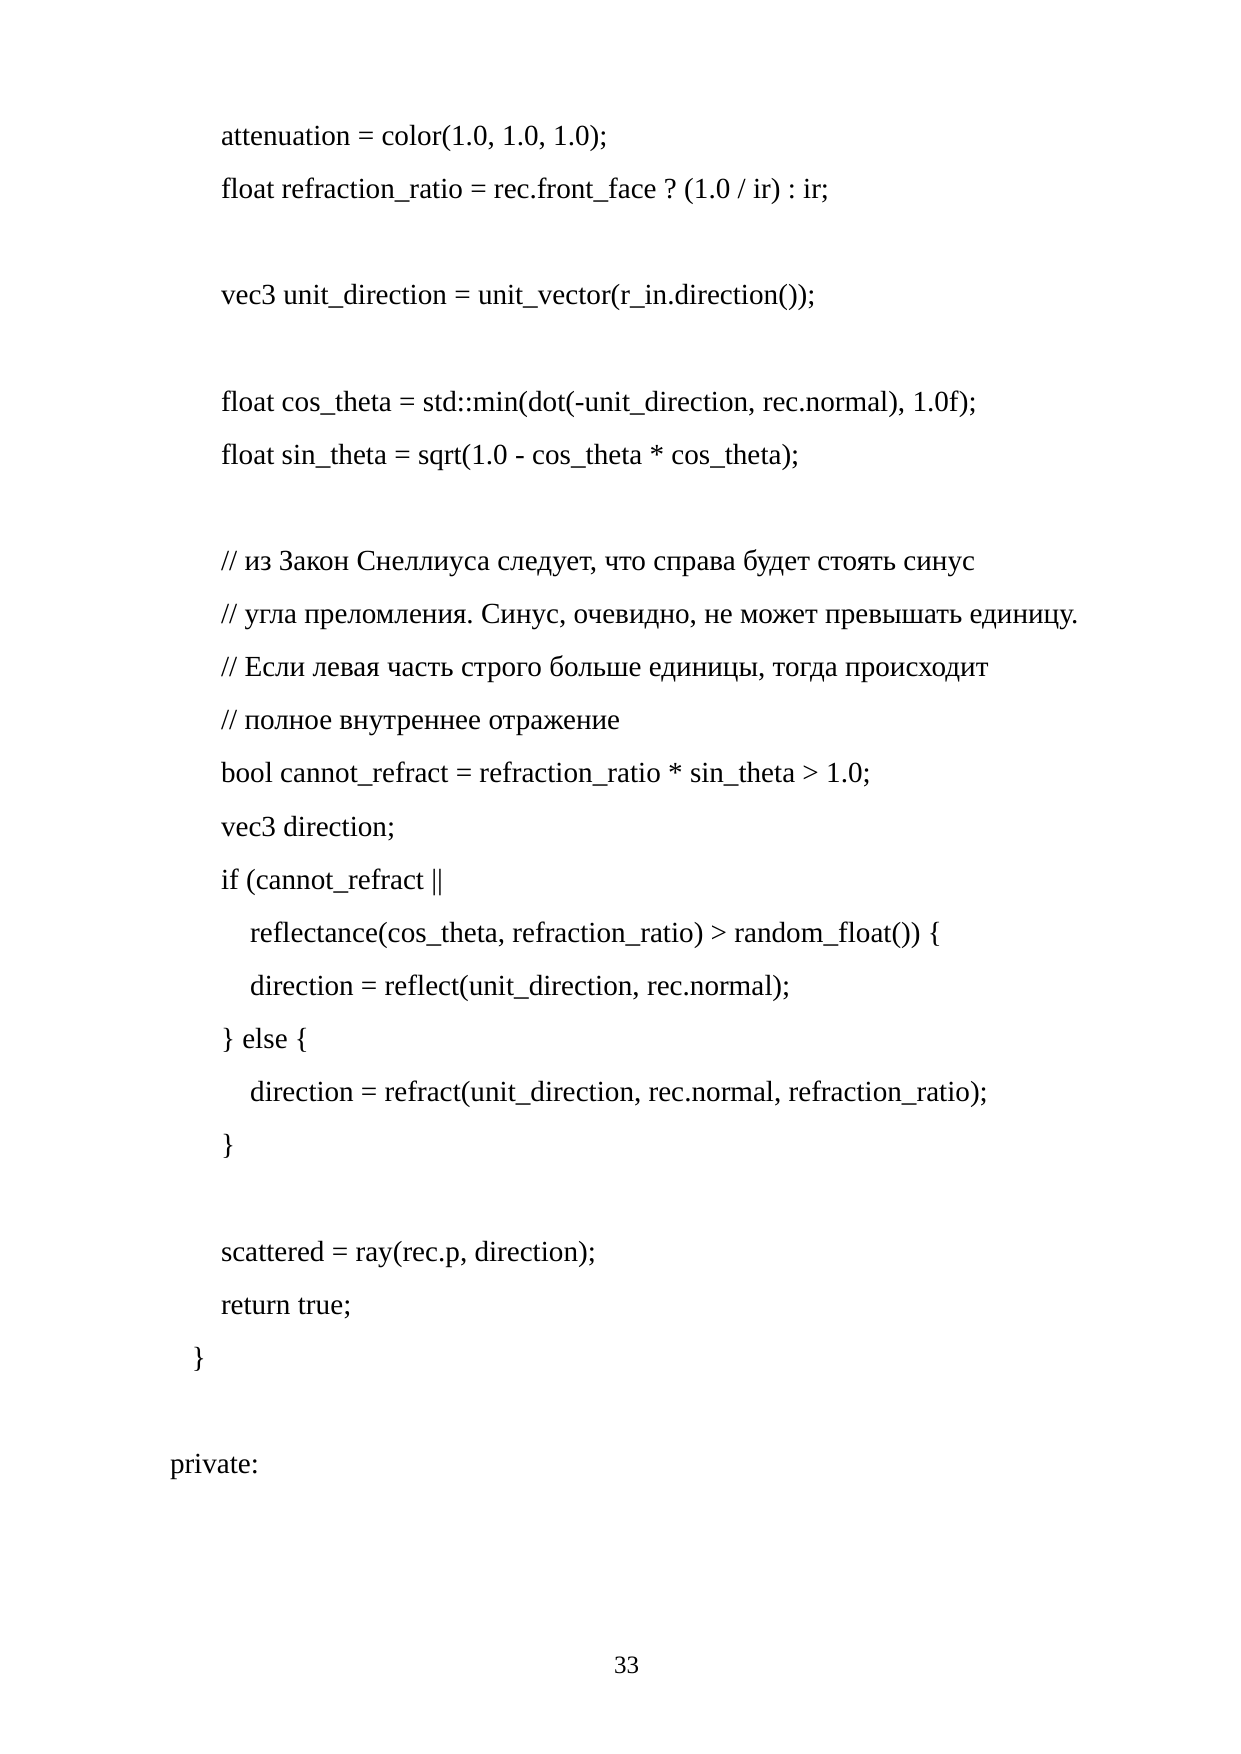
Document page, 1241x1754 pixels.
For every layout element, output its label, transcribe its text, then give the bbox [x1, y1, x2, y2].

text float sin_theta = sqrt(1.0 - cos_theta * cos_theta); [162, 437, 1090, 470]
text // полное внутреннее отражение [162, 702, 1090, 736]
text } [162, 1127, 1090, 1161]
text // угла преломления. Синус, очевидно, не может превышать единицу. [162, 596, 1090, 630]
text scattered = ray(rec.p, direction); [162, 1234, 1090, 1267]
text } else { [162, 1021, 1090, 1055]
text float refraction_ratio = rec.front_face ? (1.0 / ir) : ir; [162, 171, 1090, 205]
text // из Закон Снеллиуса следует, что справа будет стоять синус [162, 543, 1090, 577]
text // Если левая часть строго больше единицы, тогда происходит [162, 649, 1090, 683]
text direction = reflect(unit_direction, rec.normal); [162, 968, 1090, 1002]
text } [162, 1340, 1090, 1373]
text float cos_theta = std::min(dot(-unit_direction, rec.normal), 1.0f); [162, 384, 1090, 417]
text if (cannot_refract || [162, 862, 1090, 895]
text bool cannot_refract = refraction_ratio * sin_theta > 1.0; [162, 756, 1090, 789]
text vec3 direction; [162, 809, 1090, 842]
text vec3 unit_direction = unit_vector(r_in.direction()); [162, 277, 1090, 311]
text reflectance(cos_theta, refraction_ratio) > random_float()) { [162, 915, 1090, 948]
text attenuation = color(1.0, 1.0, 1.0); [162, 118, 1090, 152]
text return true; [162, 1287, 1090, 1320]
text direction = refract(unit_direction, rec.normal, refraction_ratio); [162, 1074, 1090, 1108]
text private: [162, 1446, 1090, 1480]
